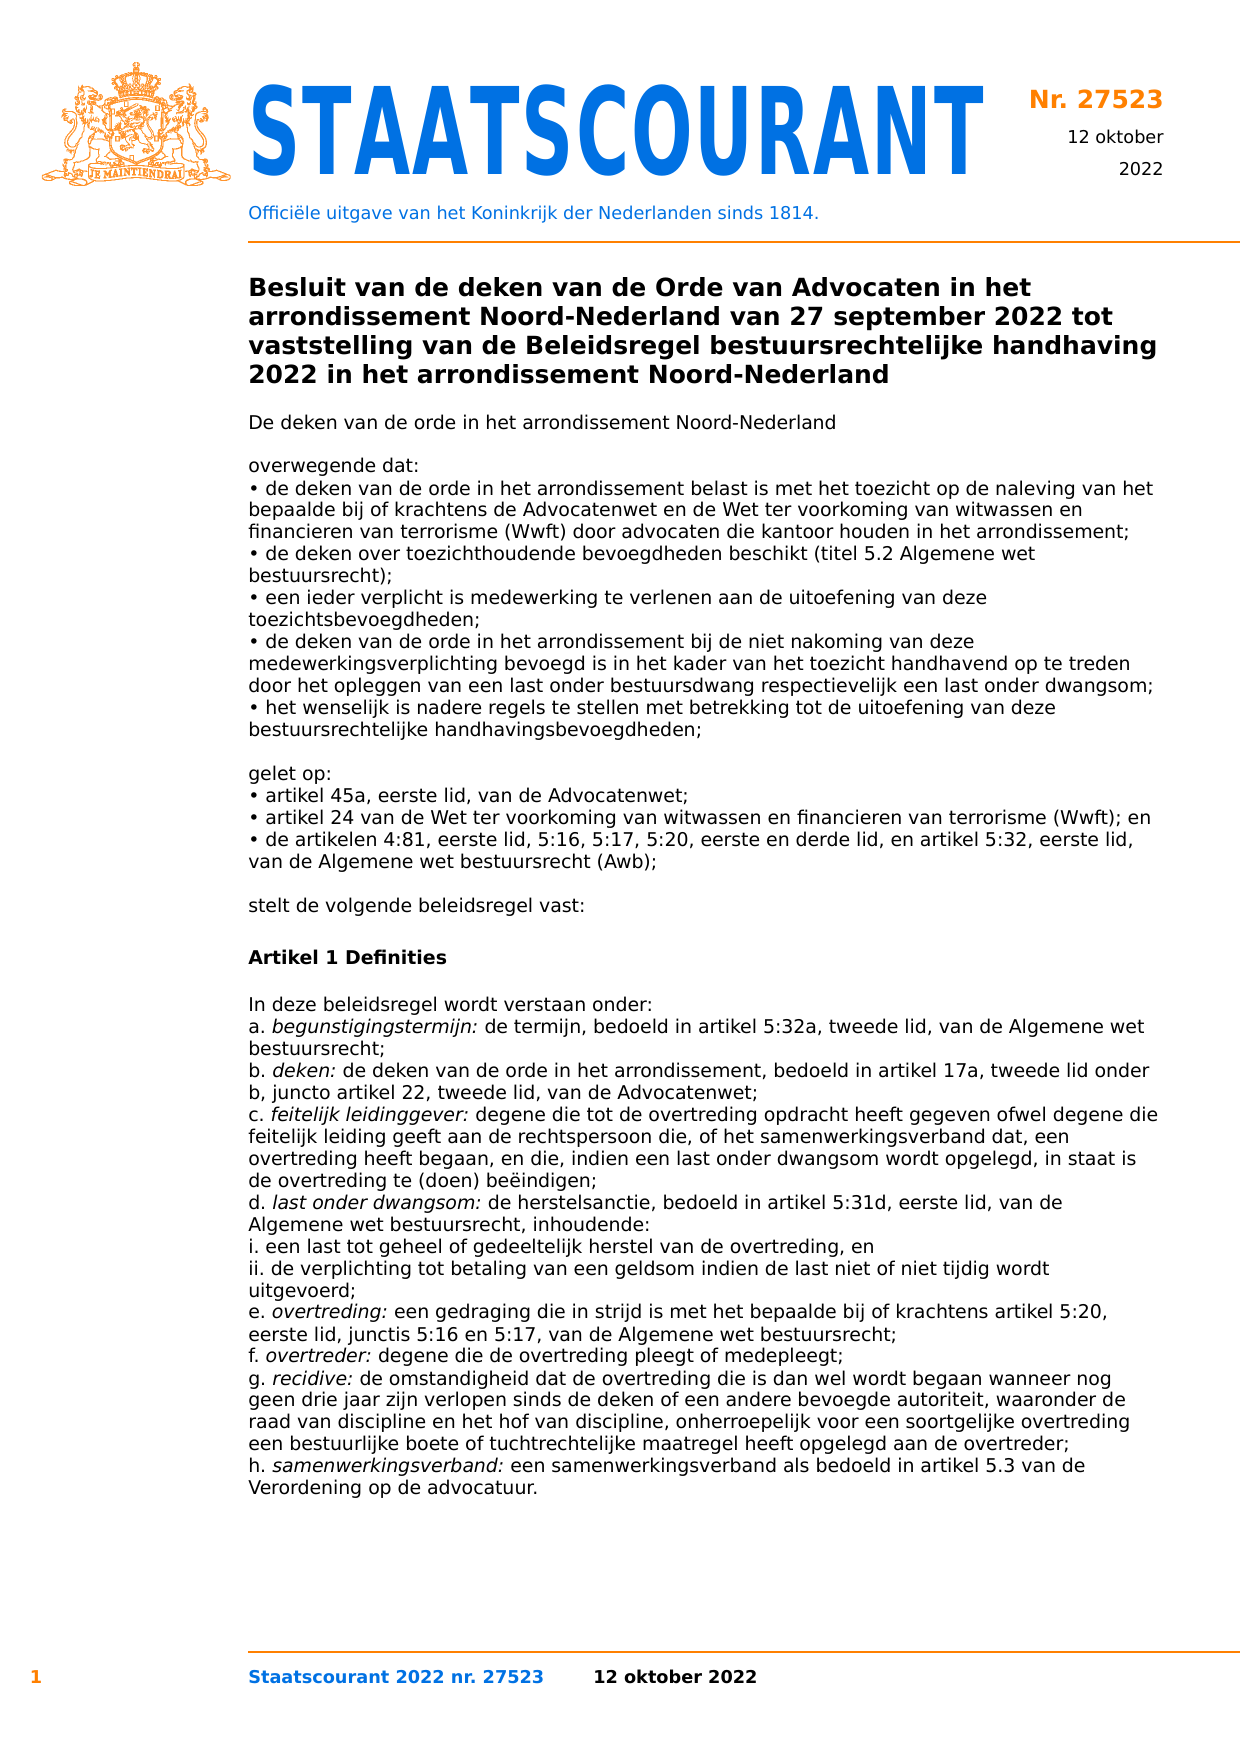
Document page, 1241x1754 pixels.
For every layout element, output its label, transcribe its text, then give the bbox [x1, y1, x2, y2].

text overwegende dat: [248, 455, 1163, 477]
text • artikel 45a, eerste lid, van de Advocatenwet; [248, 785, 1163, 807]
subtitle Besluit van de deken van de Orde van Advocaten in het arrondissement Noord-Nederland van 27 september 2022 tot vaststelling van de Beleidsregel bestuursrechtelijke handhaving 2022 in het arrondissement Noord-Nederland [248, 273, 1163, 390]
text c. feitelijk leidinggever: degene die tot de overtreding opdracht heeft gegeven ofwel degene die feitelijk leiding geeft aan de rechtspersoon die, of het samenwerkingsverband dat, een overtreding heeft begaan, en die, indien een last onder dwangsom wordt opgelegd, in staat is de overtreding te (doen) beëindigen; [248, 1104, 1163, 1192]
table_cell 2022 [998, 153, 1240, 203]
text i. een last tot geheel of gedeeltelijk herstel van de overtreding, en [248, 1236, 1163, 1257]
text d. last onder dwangsom: de herstelsanctie, bedoeld in artikel 5:31d, eerste lid, van de Algemene wet bestuursrecht, inhoudende: [248, 1192, 1163, 1236]
text • het wenselijk is nadere regels te stellen met betrekking tot de uitoefening van deze bestuursrechtelijke handhavingsbevoegdheden; [248, 697, 1163, 741]
text a. begunstigingstermijn: de termijn, bedoeld in artikel 5:32a, tweede lid, van de Algemene wet bestuursrecht; [248, 1016, 1163, 1060]
text In deze beleidsregel wordt verstaan onder: [248, 994, 1163, 1016]
text e. overtreding: een gedraging die in strijd is met het bepaalde bij of krachtens artikel 5:20, eerste lid, junctis 5:16 en 5:17, van de Algemene wet bestuursrecht; [248, 1301, 1163, 1345]
text ii. de verplichting tot betaling van een geldsom indien de last niet of niet tijdig wordt uitgevoerd; [248, 1257, 1163, 1301]
table_header [25, 62, 248, 241]
text • de deken van de orde in het arrondissement belast is met het toezicht op de naleving van het bepaalde bij of krachtens de Advocatenwet en de Wet ter voorkoming van witwassen en financieren van terrorisme (Wwft) door advocaten die kantoor houden in het arrondissement; [248, 477, 1163, 543]
table_cell Officiële uitgave van het Koninkrijk der Nederlanden sinds 1814. [248, 203, 1240, 241]
text • de artikelen 4:81, eerste lid, 5:16, 5:17, 5:20, eerste en derde lid, en artikel 5:32, eerste lid, van de Algemene wet bestuursrecht (Awb); [248, 829, 1163, 873]
text f. overtreder: degene die de overtreding pleegt of medepleegt; [248, 1345, 1163, 1367]
text De deken van de orde in het arrondissement Noord-Nederland [248, 412, 1163, 433]
text b. deken: de deken van de orde in het arrondissement, bedoeld in artikel 17a, tweede lid onder b, juncto artikel 22, tweede lid, van de Advocatenwet; [248, 1060, 1163, 1104]
text g. recidive: de omstandigheid dat de overtreding die is dan wel wordt begaan wanneer nog geen drie jaar zijn verlopen sinds de deken of een andere bevoegde autoriteit, waaronder de raad van discipline en het hof van discipline, onherroepelijk voor een soortgelijke overtreding een bestuurlijke boete of tuchtrechtelijke maatregel heeft opgelegd aan de overtreder; [248, 1367, 1163, 1455]
subtitle Artikel 1 Definities [248, 947, 1163, 969]
table_header STAATSCOURANT [248, 62, 998, 203]
text stelt de volgende beleidsregel vast: [248, 895, 1163, 917]
picture [41, 62, 231, 186]
text • artikel 24 van de Wet ter voorkoming van witwassen en financieren van terrorisme (Wwft); en [248, 807, 1163, 829]
table_cell 12 oktober [998, 121, 1240, 153]
text • een ieder verplicht is medewerking te verlenen aan de uitoefening van deze toezichtsbevoegdheden; [248, 587, 1163, 631]
text h. samenwerkingsverband: een samenwerkingsverband als bedoeld in artikel 5.3 van de Verordening op de advocatuur. [248, 1455, 1163, 1499]
text • de deken van de orde in het arrondissement bij de niet nakoming van deze medewerkingsverplichting bevoegd is in het kader van het toezicht handhavend op te treden door het opleggen van een last onder bestuursdwang respectievelijk een last onder dwangsom; [248, 631, 1163, 697]
text • de deken over toezichthoudende bevoegdheden beschikt (titel 5.2 Algemene wet bestuursrecht); [248, 543, 1163, 587]
text gelet op: [248, 763, 1163, 785]
table_header Nr. 27523 [998, 62, 1240, 121]
